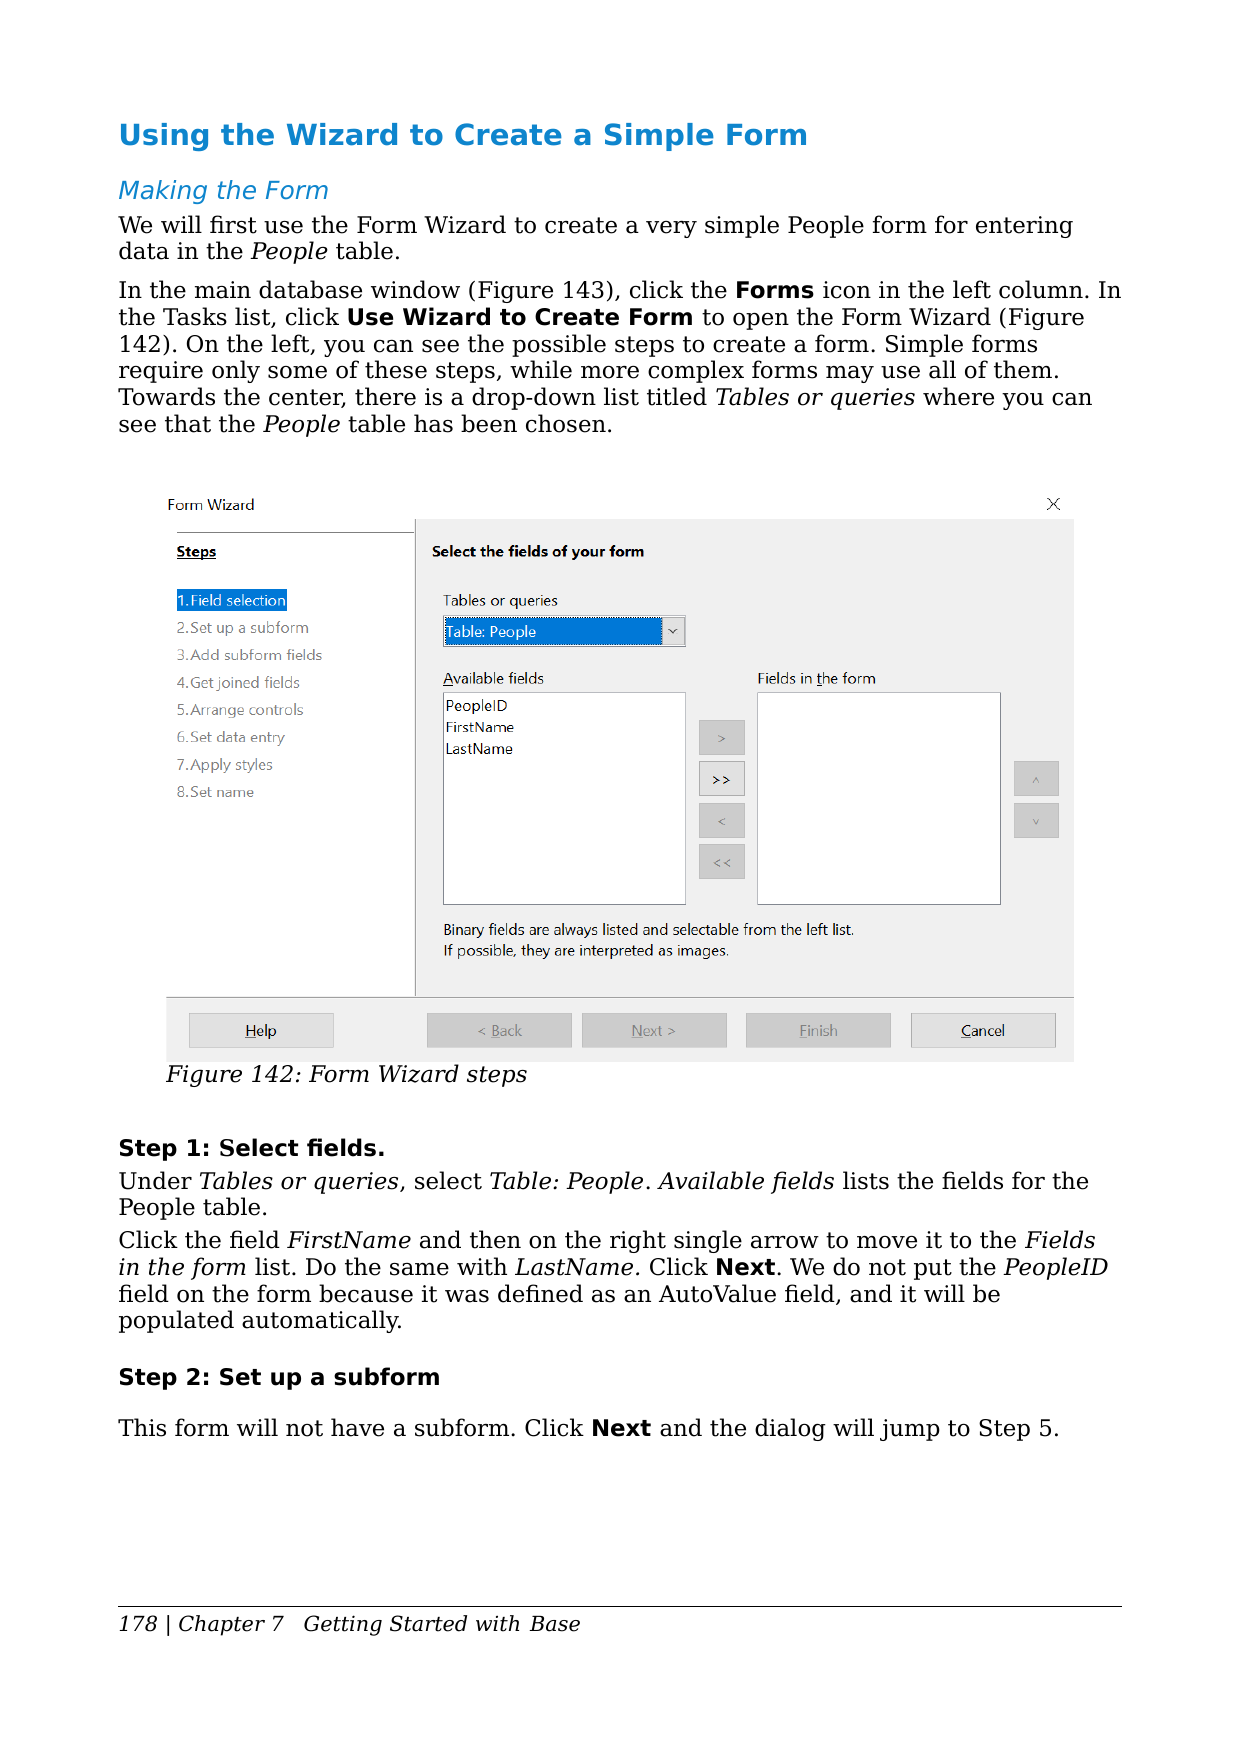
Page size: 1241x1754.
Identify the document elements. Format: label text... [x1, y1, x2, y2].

text Step 2: Set up a subform [118, 1364, 1122, 1391]
text We will first use the Form Wizard to create a very simple People form for entering data in the People table. [118, 212, 1122, 265]
text Click the field FirstName and then on the right single arrow to move it to the Fields in the form list. Do the same with LastName. Click Next. We do not put the PeopleID field on the form because it was defined as an AutoValue field, and it will be populated automatically. [118, 1227, 1122, 1334]
text Figure 142: Form Wizard steps [166, 1062, 1074, 1088]
text In the main database window (Figure 143), click the Forms icon in the left column. In the Tasks list, click Use Wizard to Create Form to open the Form Wizard (Figure 142). On the left, you can see the possible steps to create a form. Simple forms require only some of these steps, while more complex forms may use all of them. Towards the center, there is a drop-down list titled Tables or queries where you can see that the People table has been chosen. [118, 278, 1122, 438]
list Step 1: Select fields. [118, 1134, 1122, 1161]
picture [166, 489, 1074, 1062]
text Under Tables or queries, select Table: People. Available fields lists the fields for the People table. [118, 1168, 1122, 1221]
subtitle Using the Wizard to Create a Simple Form [118, 118, 1122, 152]
subtitle Making the Form [118, 176, 1122, 205]
text This form will not have a subform. Click Next and the dialog will jump to Step 5. [118, 1415, 1122, 1442]
